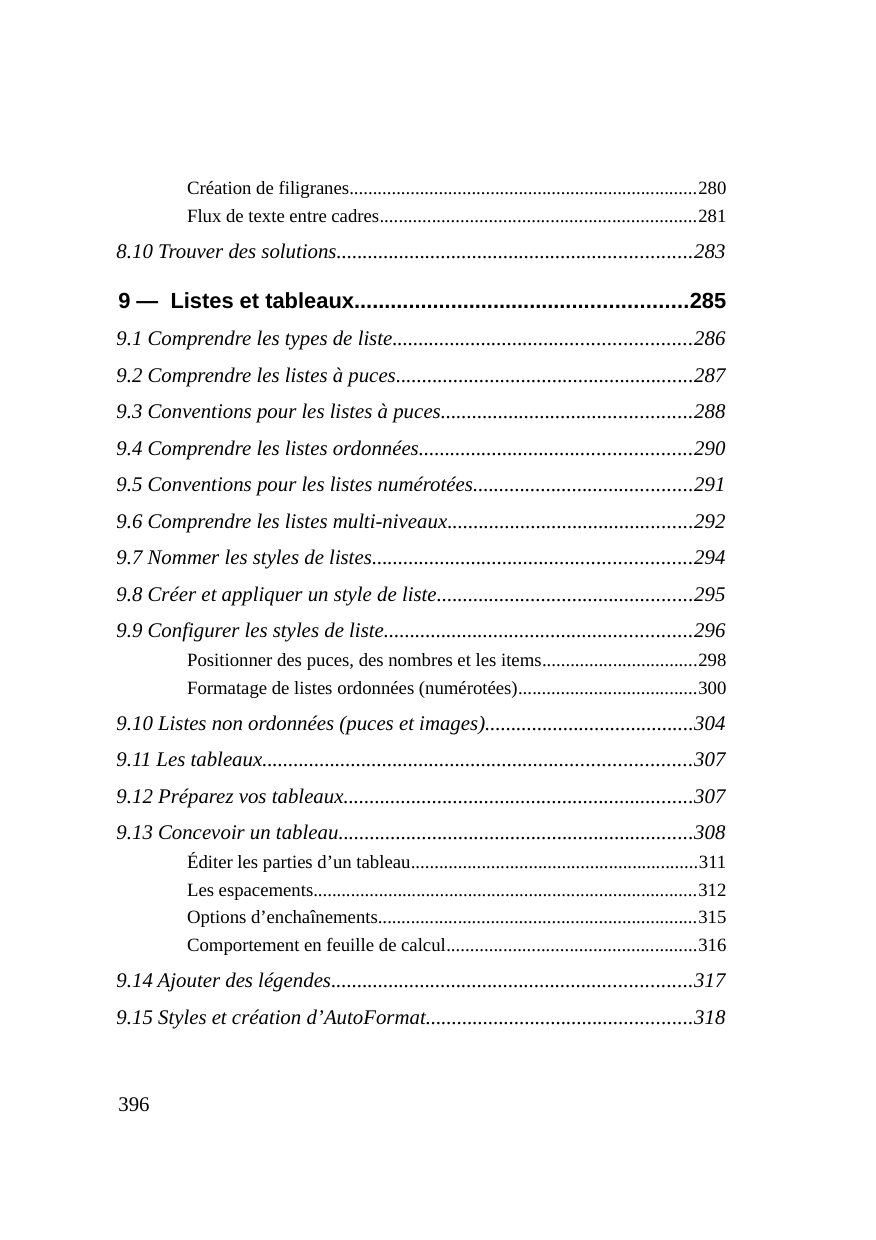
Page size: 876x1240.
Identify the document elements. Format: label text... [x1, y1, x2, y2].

text 9.15 Styles et création d’AutoFormat 318 [116, 1005, 727, 1029]
text Les espacements 312 [187, 878, 727, 900]
text 9.14 Ajouter des légendes 317 [116, 968, 727, 992]
text 9.1 Comprendre les types de liste 286 [116, 326, 727, 350]
text Formatage de listes ordonnées (numérotées) 300 [187, 677, 727, 698]
text Éditer les parties d’un tableau 311 [187, 851, 727, 872]
text 9.7 Nommer les styles de listes 294 [116, 545, 727, 569]
text 9.11 Les tableaux 307 [116, 747, 727, 771]
text 9.2 Comprendre les listes à puces 287 [116, 362, 727, 387]
text 9 — Listes et tableaux 285 [118, 288, 727, 313]
text 9.8 Créer et appliquer un style de liste 295 [116, 582, 727, 606]
text 9.10 Listes non ordonnées (puces et images) 304 [116, 711, 727, 735]
text 9.5 Conventions pour les listes numérotées 291 [116, 472, 727, 496]
text Comportement en feuille de calcul 316 [187, 934, 727, 956]
text 9.4 Comprendre les listes ordonnées 290 [116, 436, 727, 460]
text 8.10 Trouver des solutions 283 [116, 239, 727, 263]
text 9.9 Configurer les styles de liste 296 [116, 618, 727, 642]
text 9.13 Concevoir un tableau 308 [116, 820, 727, 844]
text Création de filigranes 280 [187, 177, 727, 199]
text Options d’enchaînements 315 [187, 906, 727, 928]
text 9.6 Comprendre les listes multi-niveaux 292 [116, 509, 727, 533]
text 9.3 Conventions pour les listes à puces 288 [116, 399, 727, 423]
text Flux de texte entre cadres 281 [187, 205, 727, 227]
text Positionner des puces, des nombres et les items 298 [187, 649, 727, 670]
text 9.12 Préparez vos tableaux 307 [116, 784, 727, 808]
